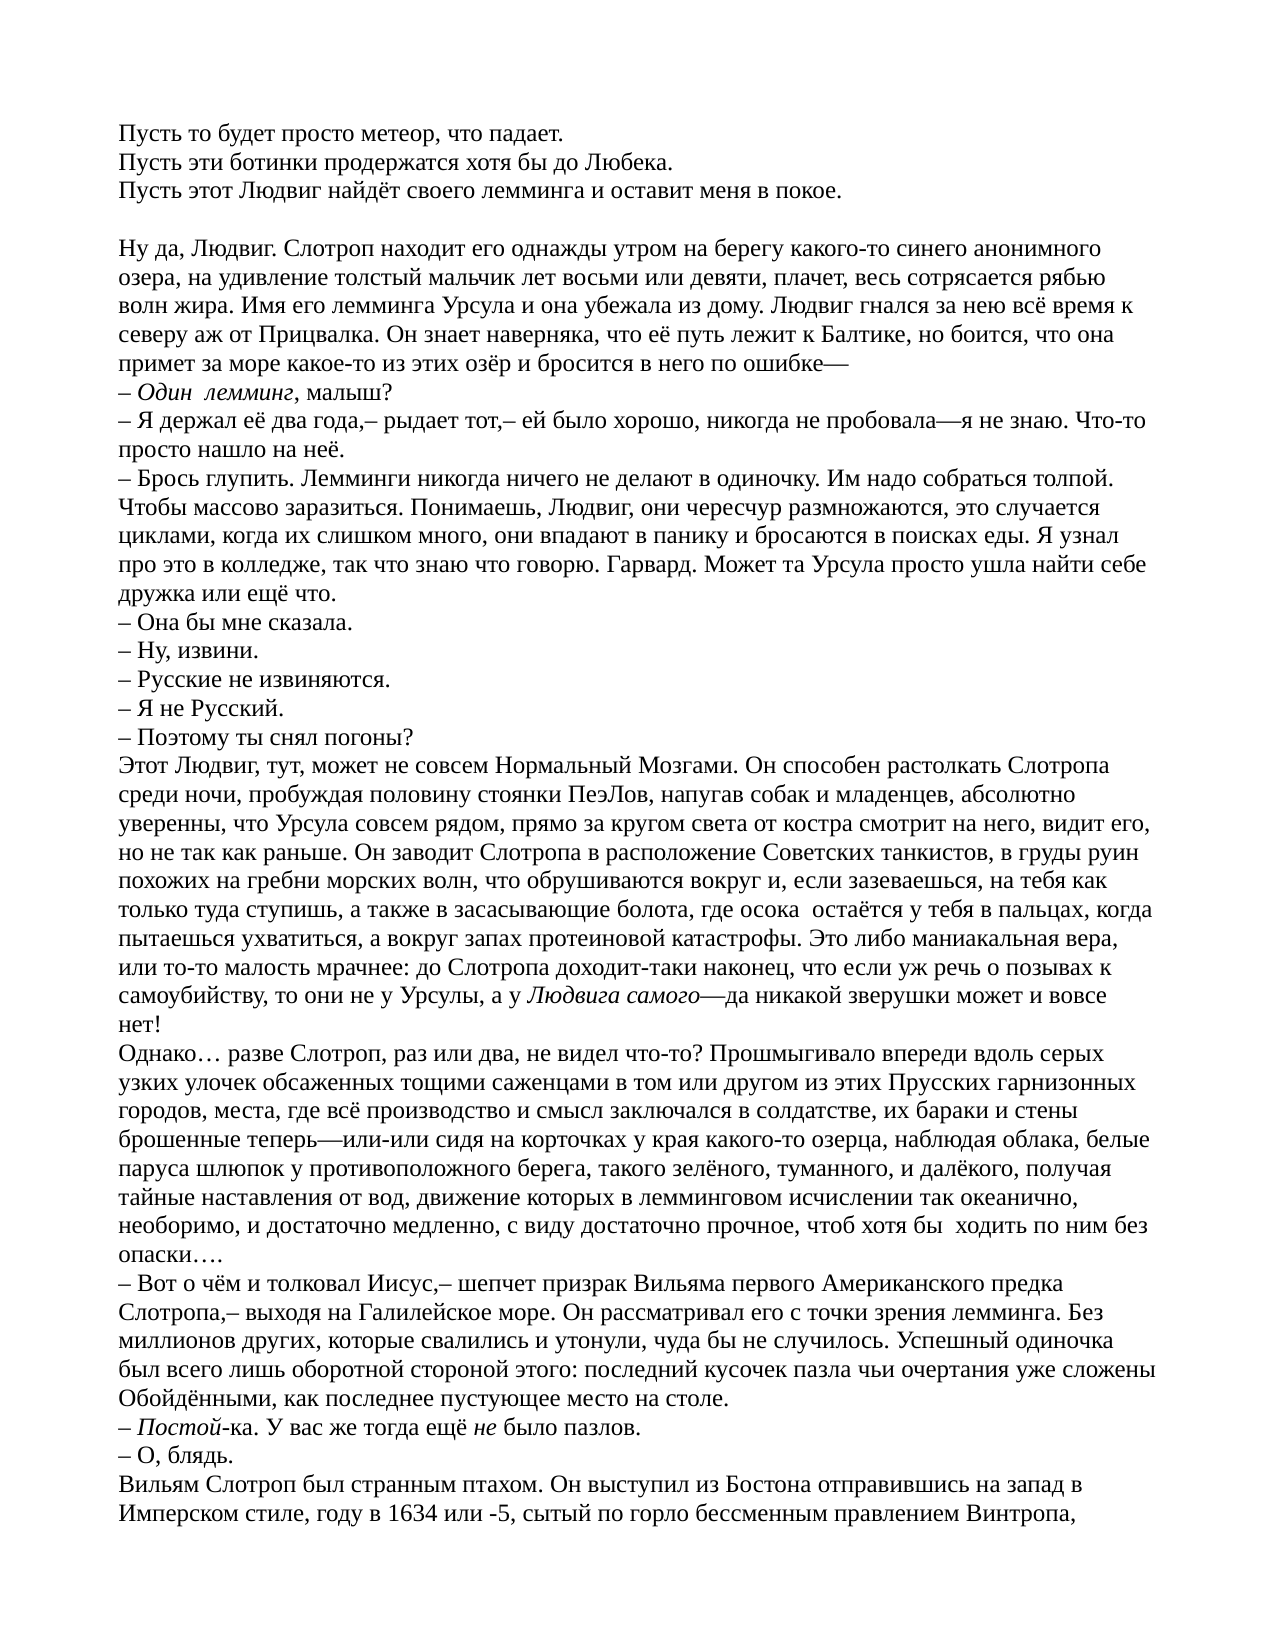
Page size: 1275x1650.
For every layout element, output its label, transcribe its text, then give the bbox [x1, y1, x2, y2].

text – О, блядь. [118, 1441, 1157, 1469]
text – Поэтому ты снял погоны? [118, 722, 1157, 751]
text Ну да, Людвиг. Слотроп находит его однажды утром на берегу какого-то синего анонимного озера, на удивление толстый мальчик лет восьми или девяти, плачет, весь сотрясается рябью волн жира. Имя его лемминга Урсула и она убежала из дому. Людвиг гнался за нею всё время к северу аж от Прицвалка. Он знает наверняка, что её путь лежит к Балтике, но боится, что она примет за море какое-то из этих озёр и бросится в него по ошибке— [118, 233, 1157, 377]
text Вильям Слотроп был странным птахом. Он выступил из Бостона отправившись на запад в Имперском стиле, году в 1634 или -5, сытый по горло бессменным правлением Винтропа, [118, 1469, 1157, 1527]
text Этот Людвиг, тут, может не совсем Нормальный Мозгами. Он способен растолкать Слотропа среди ночи, пробуждая половину стоянки ПеэЛов, напугав собак и младенцев, абсолютно уверенны, что Урсула совсем рядом, прямо за кругом света от костра смотрит на него, видит его, но не так как раньше. Он заводит Слотропа в расположение Советских танкистов, в груды руин похожих на гребни морских волн, что обрушиваются вокруг и, если зазеваешься, на тебя как только туда ступишь, а также в засасывающие болота, где осока остаётся у тебя в пальцах, когда пытаешься ухватиться, а вокруг запах протеиновой катастрофы. Это либо маниакальная вера, или то-то малость мрачнее: до Слотропа доходит-таки наконец, что если уж речь о позывах к самоубийству, то они не у Урсулы, а у Людвига самого—да никакой зверушки может и вовсе нет! [118, 751, 1157, 1038]
text – Постой-ка. У вас же тогда ещё не было пазлов. [118, 1412, 1157, 1441]
text Пусть этот Людвиг найдёт своего лемминга и оставит меня в покое. [118, 176, 1157, 204]
text – Ну, извини. [118, 636, 1157, 664]
text – Вот о чём и толковал Иисус,– шепчет призрак Вильяма первого Американского предка Слотропа,– выходя на Галилейское море. Он рассматривал его с точки зрения лемминга. Без миллионов других, которые свалились и утонули, чуда бы не случилось. Успешный одиночка был всего лишь оборотной стороной этого: последний кусочек пазла чьи очертания уже сложены Обойдёнными, как последнее пустующее место на столе. [118, 1268, 1157, 1412]
text Пусть то будет просто метеор, что падает. [118, 118, 1157, 147]
text Однако… разве Слотроп, раз или два, не видел что-то? Прошмыгивало впереди вдоль серых узких улочек обсаженных тощими саженцами в том или другом из этих Прусских гарнизонных городов, места, где всё производство и смысл заключался в солдатстве, их бараки и стены брошенные теперь—или-или сидя на корточках у края какого-то озерца, наблюдая облака, белые паруса шлюпок у противоположного берега, такого зелёного, туманного, и далёкого, получая тайные наставления от вод, движение которых в лемминговом исчислении так океанично, необоримо, и достаточно медленно, с виду достаточно прочное, чтоб хотя бы ходить по ним без опаски…. [118, 1038, 1157, 1268]
text – Русские не извиняются. [118, 664, 1157, 693]
text – Брось глупить. Лемминги никогда ничего не делают в одиночку. Им надо собраться толпой. Чтобы массово заразиться. Понимаешь, Людвиг, они чересчур размножаются, это случается циклами, когда их слишком много, они впадают в панику и бросаются в поисках еды. Я узнал про это в колледже, так что знаю что говорю. Гарвард. Может та Урсула просто ушла найти себе дружка или ещё что. [118, 463, 1157, 607]
text – Я держал её два года,– рыдает тот,– ей было хорошо, никогда не пробовала—я не знаю. Что-то просто нашло на неё. [118, 406, 1157, 463]
text – Один лемминг, малыш? [118, 377, 1157, 406]
text Пусть эти ботинки продержатся хотя бы до Любека. [118, 147, 1157, 176]
text – Она бы мне сказала. [118, 607, 1157, 636]
text – Я не Русский. [118, 693, 1157, 722]
